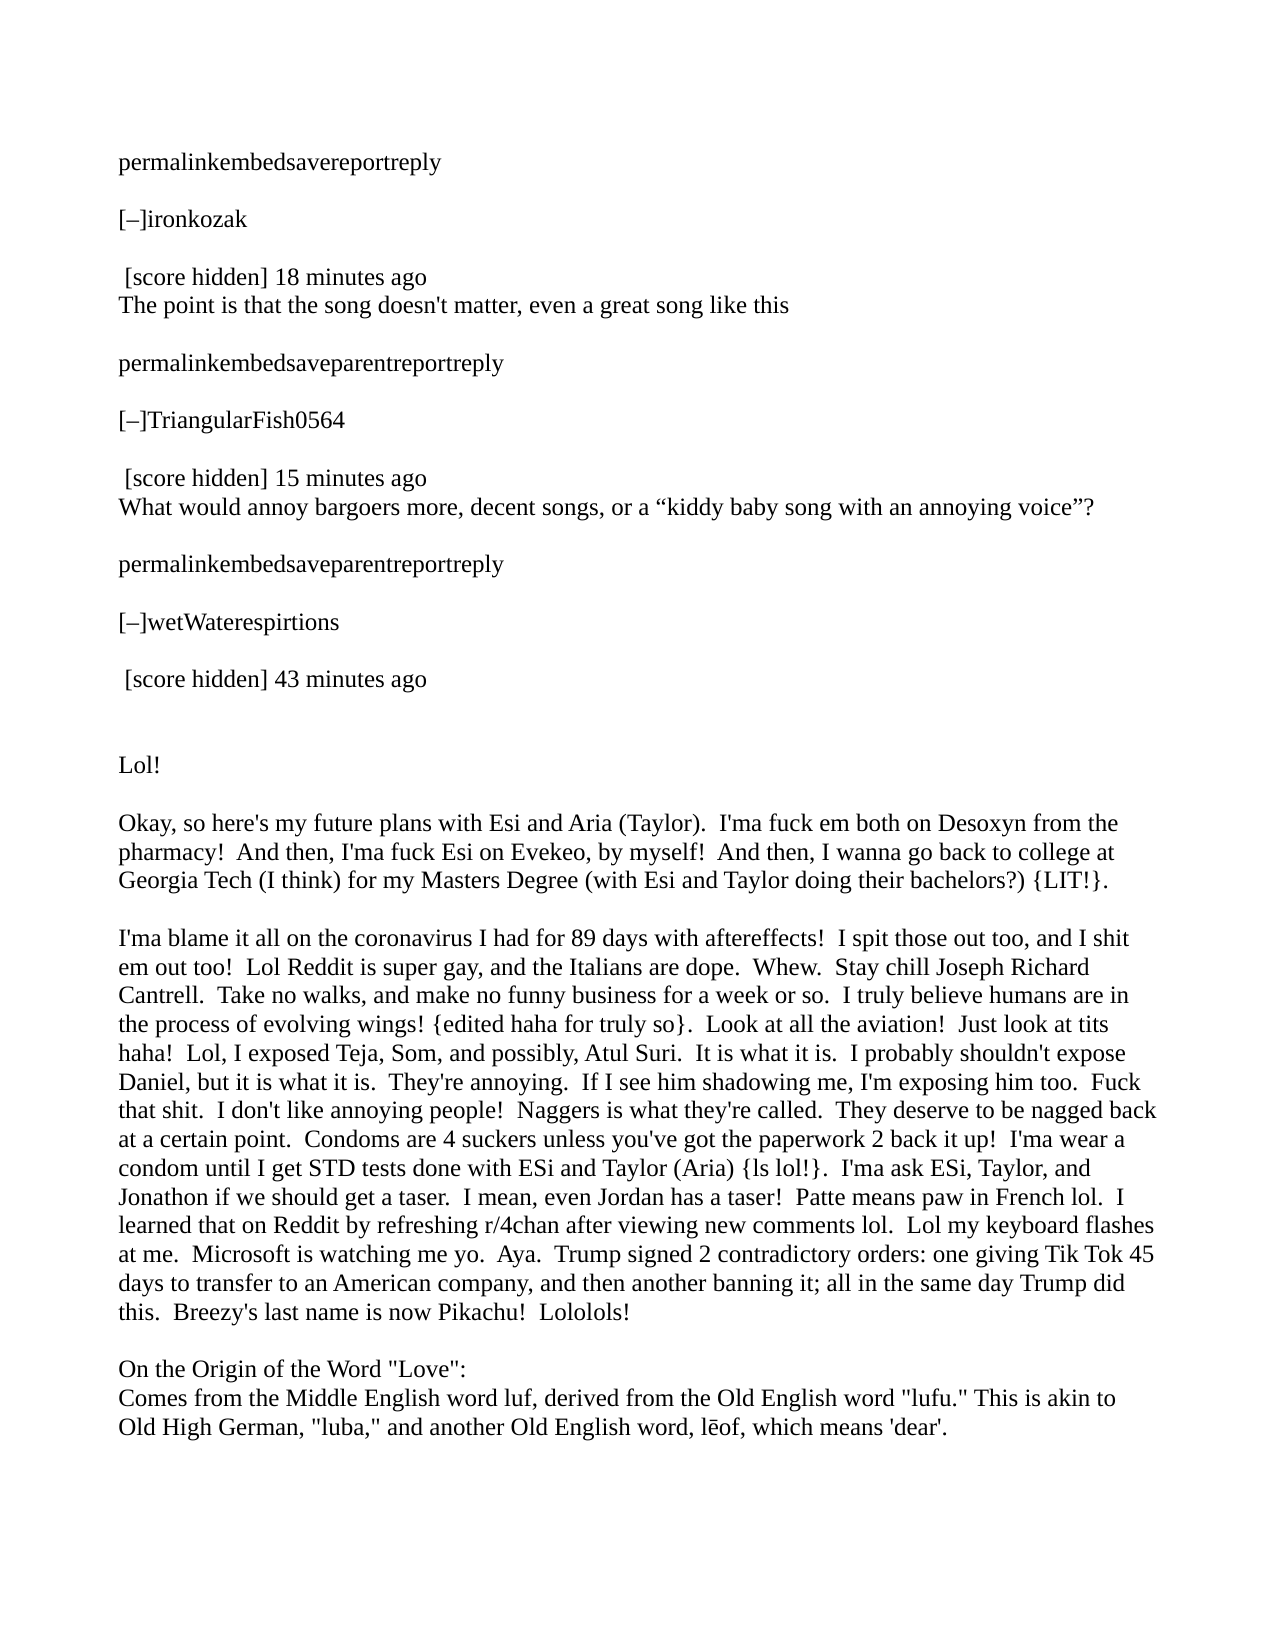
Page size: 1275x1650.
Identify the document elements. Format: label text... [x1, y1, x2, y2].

text permalinkembedsavereportreply [118, 147, 1157, 176]
text Lol! [118, 751, 1157, 779]
text [score hidden] 15 minutes ago [118, 463, 1157, 492]
text [–]TriangularFish0564 [118, 406, 1157, 434]
text permalinkembedsaveparentreportreply [118, 549, 1157, 578]
text [–]ironkozak [118, 204, 1157, 233]
text permalinkembedsaveparentreportreply [118, 348, 1157, 377]
text On the Origin of the Word "Love": [118, 1354, 1157, 1383]
text Okay, so here's my future plans with Esi and Aria (Taylor). I'ma fuck em both on Desoxyn from the pharmacy! And then, I'ma fuck Esi on Evekeo, by myself! And then, I wanna go back to college at Georgia Tech (I think) for my Masters Degree (with Esi and Taylor doing their bachelors?) {LIT!}. [118, 808, 1157, 894]
text The point is that the song doesn't matter, even a great song like this [118, 291, 1157, 319]
text [score hidden] 18 minutes ago [118, 262, 1157, 291]
text I'ma blame it all on the coronavirus I had for 89 days with aftereffects! I spit those out too, and I shit em out too! Lol Reddit is super gay, and the Italians are dope. Whew. Stay chill Joseph Richard Cantrell. Take no walks, and make no funny business for a week or so. I truly believe humans are in the process of evolving wings! {edited haha for truly so}. Look at all the aviation! Just look at tits haha! Lol, I exposed Teja, Som, and possibly, Atul Suri. It is what it is. I probably shouldn't expose Daniel, but it is what it is. They're annoying. If I see him shadowing me, I'm exposing him too. Fuck that shit. I don't like annoying people! Naggers is what they're called. They deserve to be nagged back at a certain point. Condoms are 4 suckers unless you've got the paperwork 2 back it up! I'ma wear a condom until I get STD tests done with ESi and Taylor (Aria) {ls lol!}. I'ma ask ESi, Taylor, and Jonathon if we should get a taser. I mean, even Jordan has a taser! Patte means paw in French lol. I learned that on Reddit by refreshing r/4chan after viewing new comments lol. Lol my keyboard flashes at me. Microsoft is watching me yo. Aya. Trump signed 2 contradictory orders: one giving Tik Tok 45 days to transfer to an American company, and then another banning it; all in the same day Trump did this. Breezy's last name is now Pikachu! Lololols! [118, 923, 1157, 1326]
text [–]wetWaterespirtions [118, 607, 1157, 636]
text 🏅 [118, 693, 1157, 722]
text [score hidden] 43 minutes ago [118, 664, 1157, 693]
text Comes from the Middle English word luf, derived from the Old English word "lufu." This is akin to Old High German, "luba," and another Old English word, lēof, which means 'dear'. [118, 1383, 1157, 1441]
text What would annoy bargoers more, decent songs, or a “kiddy baby song with an annoying voice”? [118, 492, 1157, 521]
